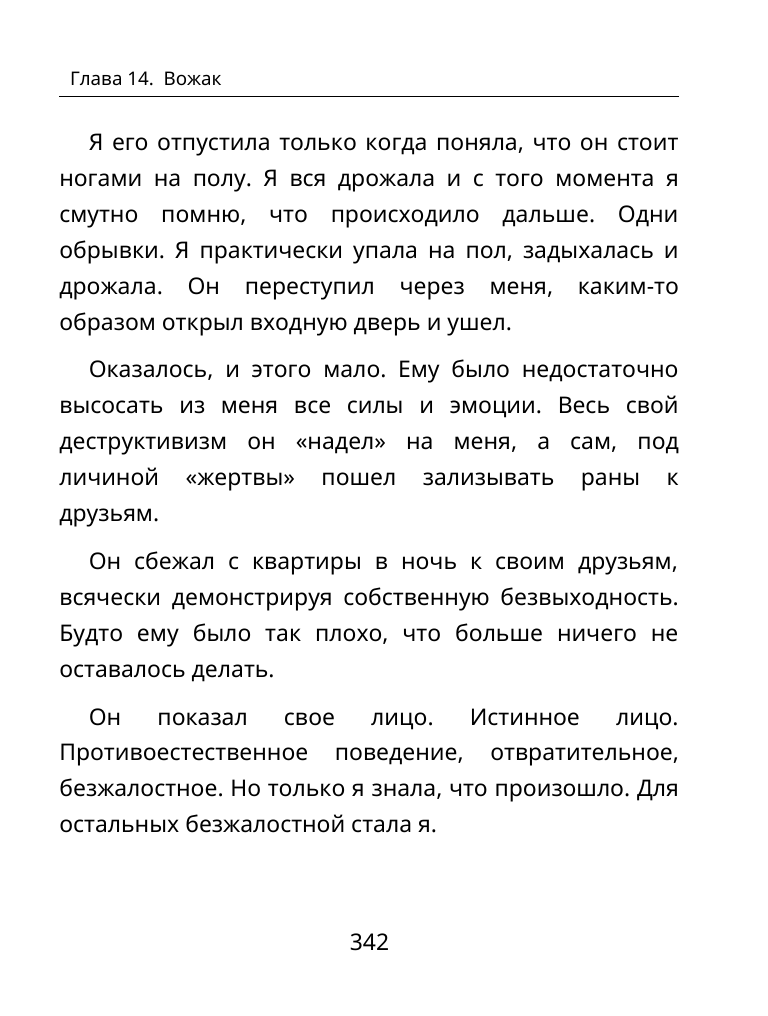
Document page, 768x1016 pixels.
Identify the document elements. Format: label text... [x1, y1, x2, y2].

text Я его отпустила только когда поняла, что он стоит ногами на полу. Я вся дрожала и с того момента я смутно помню, что происходило дальше. Одни обрывки. Я практически упала на пол, задыхалась и дрожала. Он переступил через меня, каким-то образом открыл входную дверь и ушел. [59, 126, 679, 337]
text Он показал свое лицо. Истинное лицо. Противоестественное поведение, отвратительное, безжалостное. Но только я знала, что произошло. Для остальных безжалостной стала я. [59, 700, 679, 839]
text Он сбежал с квартиры в ночь к своим друзьям, всячески демонстрируя собственную безвыходность. Будто ему было так плохо, что больше ничего не оставалось делать. [59, 545, 679, 684]
text Оказалось, и этого мало. Ему было недостаточно высосать из меня все силы и эмоции. Весь свой деструктивизм он «надел» на меня, а сам, под личиной «жертвы» пошел зализывать раны к друзьям. [59, 353, 679, 528]
